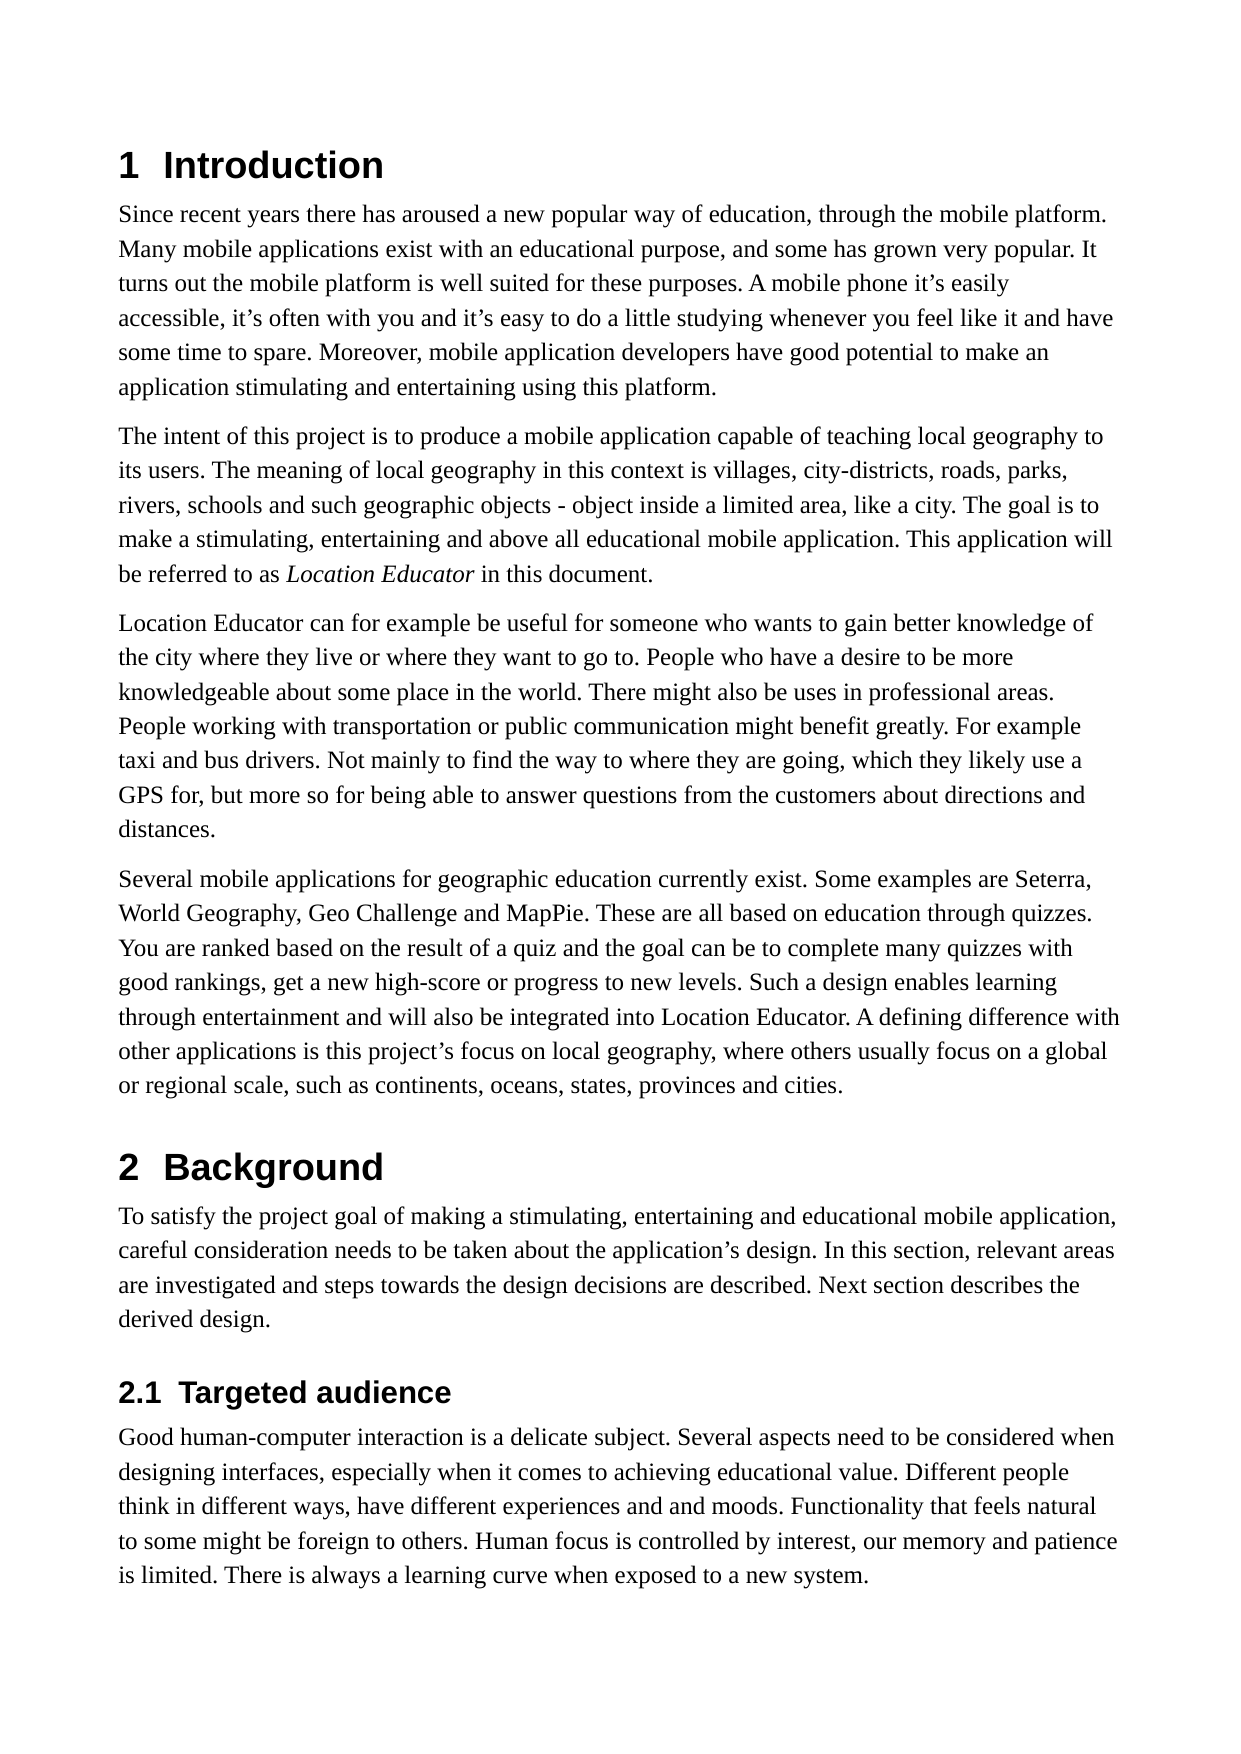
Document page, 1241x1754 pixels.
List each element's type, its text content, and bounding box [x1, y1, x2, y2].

subtitle Introduction [118, 143, 1122, 187]
subtitle Targeted audience [118, 1374, 1122, 1410]
text Good human-computer interaction is a delicate subject. Several aspects need to be considered when designing interfaces, especially when it comes to achieving educational value. Different people think in different ways, have different experiences and and moods. Functionality that feels natural to some might be foreign to others. Human focus is controlled by interest, our memory and patience is limited. There is always a learning curve when exposed to a new system. [118, 1422, 1122, 1589]
text Since recent years there has aroused a new popular way of education, through the mobile platform. Many mobile applications exist with an educational purpose, and some has grown very popular. It turns out the mobile platform is well suited for these purposes. A mobile phone it’s easily accessible, it’s often with you and it’s easy to do a little studying whenever you feel like it and have some time to spare. Moreover, mobile application developers have good potential to make an application stimulating and entertaining using this platform. [118, 199, 1122, 400]
text The intent of this project is to produce a mobile application capable of teaching local geography to its users. The meaning of local geography in this context is villages, city-districts, roads, parks, rivers, schools and such geographic objects - object inside a limited area, like a city. The goal is to make a stimulating, entertaining and above all educational mobile application. This application will be referred to as Location Educator in this document. [118, 421, 1122, 587]
text Several mobile applications for geographic education currently exist. Some examples are Seterra, World Geography, Geo Challenge and MapPie. These are all based on education through quizzes. You are ranked based on the result of a quiz and the goal can be to complete many quizzes with good rankings, get a new high-score or progress to new levels. Such a design enables learning through entertainment and will also be integrated into Location Educator. A defining difference with other applications is this project’s focus on local geography, where others usually focus on a global or regional scale, such as continents, oceans, states, provinces and cities. [118, 864, 1122, 1099]
text To satisfy the project goal of making a stimulating, entertaining and educational mobile application, careful consideration needs to be taken about the application’s design. In this section, relevant areas are investigated and steps towards the design decisions are described. Next section describes the derived design. [118, 1201, 1122, 1333]
text Location Educator can for example be useful for someone who wants to gain better knowledge of the city where they live or where they want to go to. People who have a desire to be more knowledgeable about some place in the world. There might also be uses in professional areas. People working with transportation or public communication might benefit greatly. For example taxi and bus drivers. Not mainly to find the way to where they are going, which they likely use a GPS for, but more so for being able to answer questions from the customers about directions and distances. [118, 608, 1122, 843]
subtitle Background [118, 1144, 1122, 1188]
